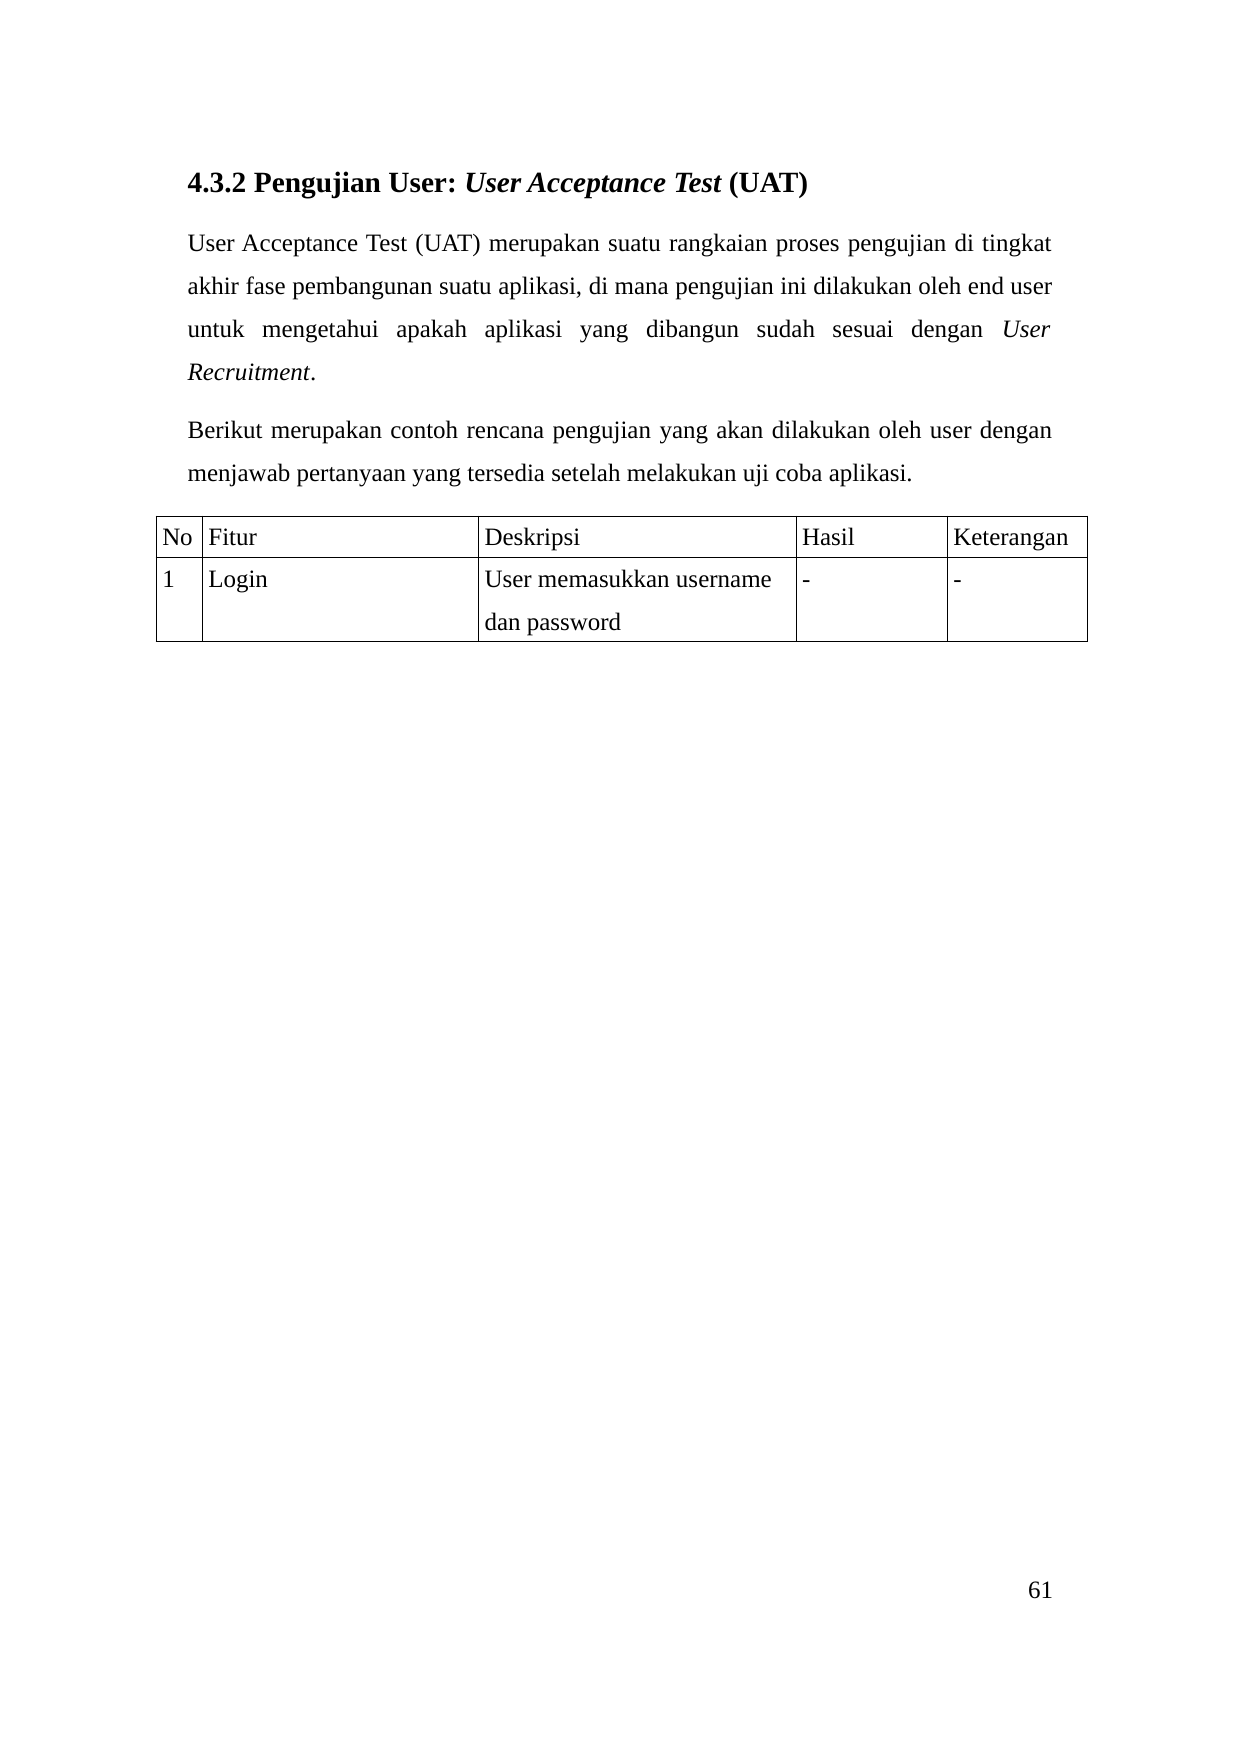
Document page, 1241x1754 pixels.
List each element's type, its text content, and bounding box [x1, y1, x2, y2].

table_cell - [797, 558, 947, 641]
text User Acceptance Test (UAT) merupakan suatu rangkaian proses pengujian di tingkat akhir fase pembangunan suatu aplikasi, di mana pengujian ini dilakukan oleh end user untuk mengetahui apakah aplikasi yang dibangun sudah sesuai dengan User Recruitment. [187, 228, 1053, 386]
table_header No [157, 517, 202, 557]
table_header Hasil [797, 517, 947, 557]
table_cell 1 [157, 558, 202, 641]
table_header Fitur [203, 517, 478, 557]
subtitle Pengujian User: User Acceptance Test (UAT) [187, 164, 1053, 198]
table_cell Login [203, 558, 478, 641]
table_header Deskripsi [479, 517, 796, 557]
table_cell User memasukkan username dan password [479, 558, 796, 641]
table_header Keterangan [948, 517, 1087, 557]
table_cell - [948, 558, 1087, 641]
text Berikut merupakan contoh rencana pengujian yang akan dilakukan oleh user dengan menjawab pertanyaan yang tersedia setelah melakukan uji coba aplikasi. [187, 415, 1053, 487]
